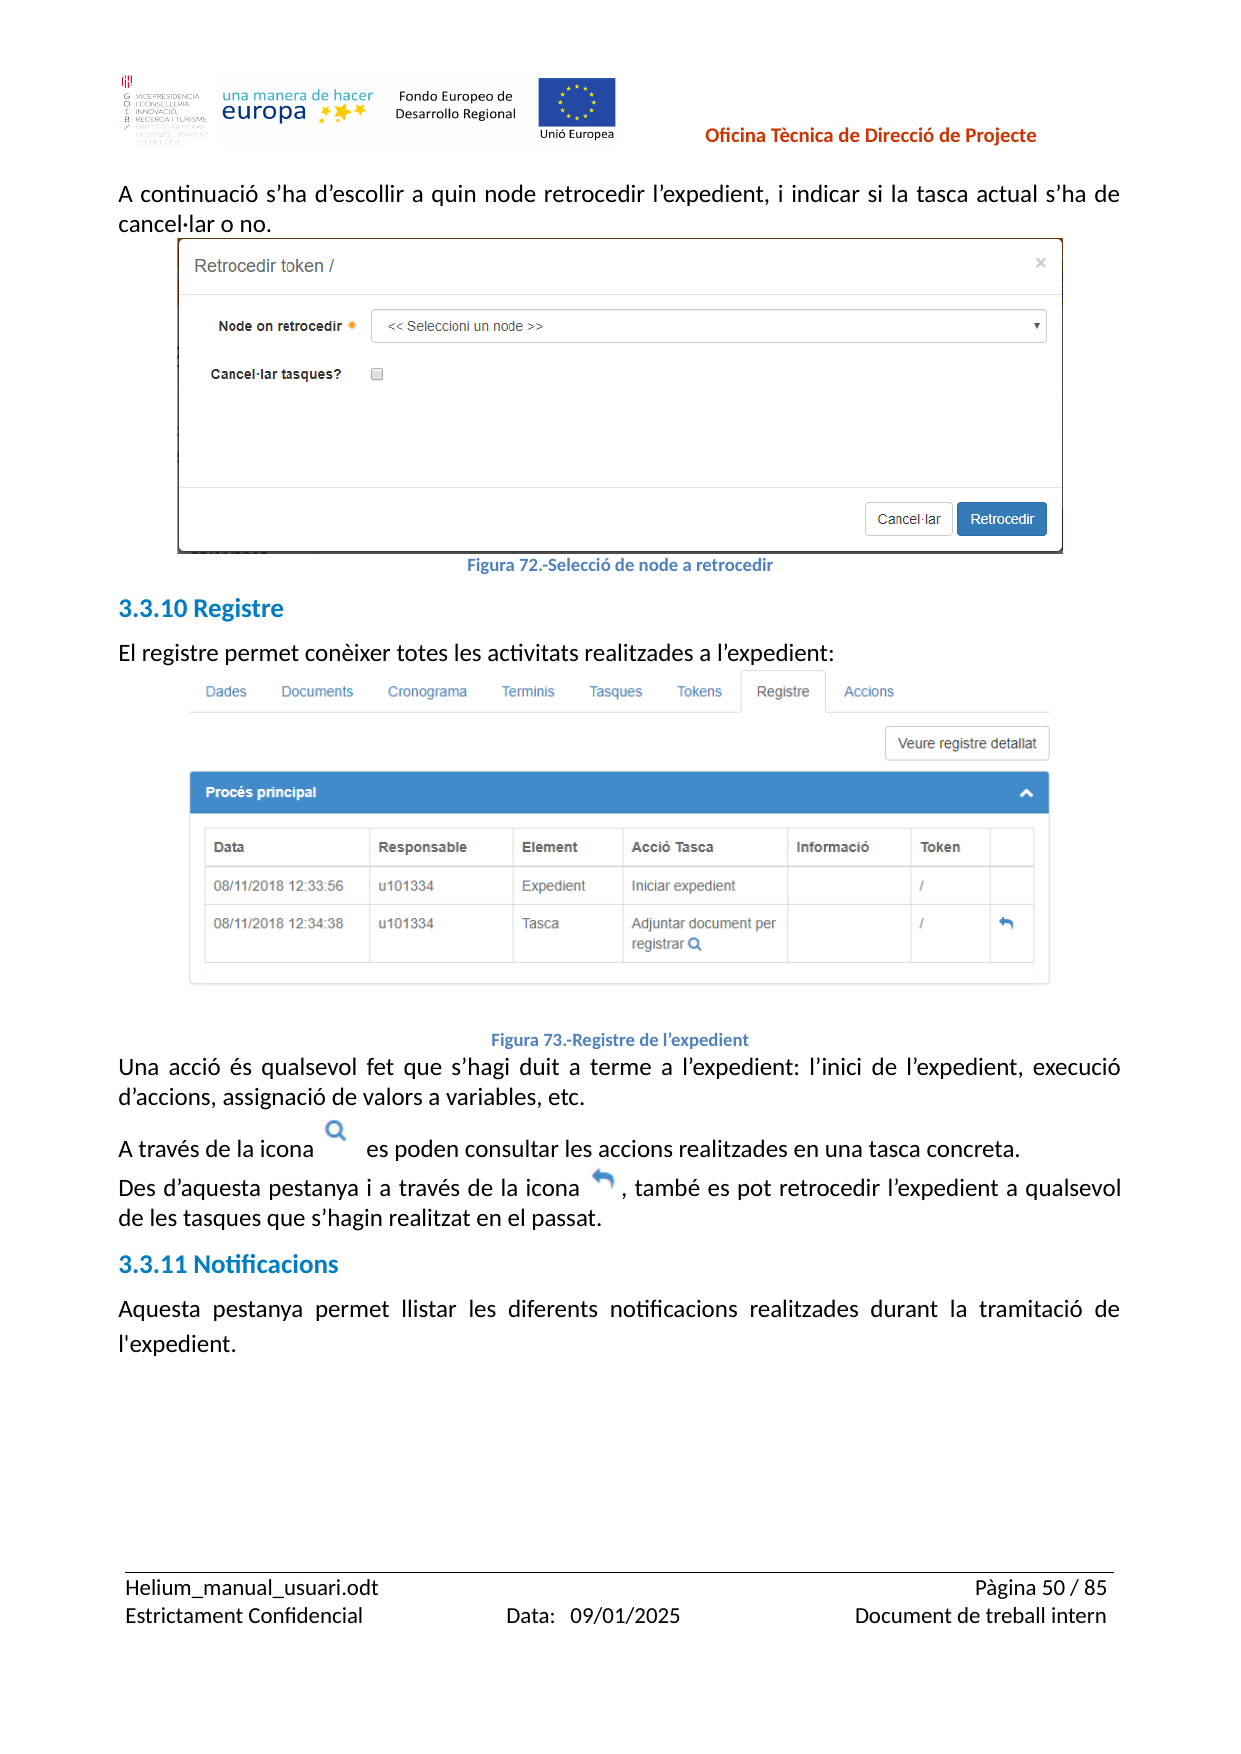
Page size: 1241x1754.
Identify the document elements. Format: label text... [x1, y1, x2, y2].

text Figura 72.-Selecció de node a retrocedir [118, 554, 1122, 577]
picture [588, 1163, 621, 1197]
picture [320, 1111, 361, 1157]
text El registre permet conèixer totes les activitats realitzades a l’expedient: [118, 637, 1122, 667]
text Aquesta pestanya permet llistar les diferents notificacions realitzades durant la tramitació de l'expedient. [118, 1293, 1122, 1358]
subtitle Notificacions [118, 1247, 1122, 1281]
subtitle Registre [118, 591, 1122, 624]
picture [177, 238, 1063, 554]
text Des d’aquesta pestanya i a través de la icona , també es pot retrocedir l’expedient a qualsevol de les tasques que s’hagin realitzat en el passat. [118, 1163, 1122, 1233]
text Figura 73.-Registre de l’expedient [118, 1028, 1122, 1051]
picture [219, 73, 621, 147]
picture [177, 667, 1063, 1028]
text Una acció és qualsevol fet que s’hagi duit a terme a l’expedient: l’inici de l’expedient, execució d’accions, assignació de valors a variables, etc. [118, 1051, 1122, 1112]
picture [118, 73, 213, 147]
text A continuació s’ha d’escollir a quin node retrocedir l’expedient, i indicar si la tasca actual s’ha de cancel·lar o no. [118, 178, 1122, 239]
text A través de la icona es poden consultar les accions realitzades en una tasca concreta. [118, 1112, 1122, 1163]
